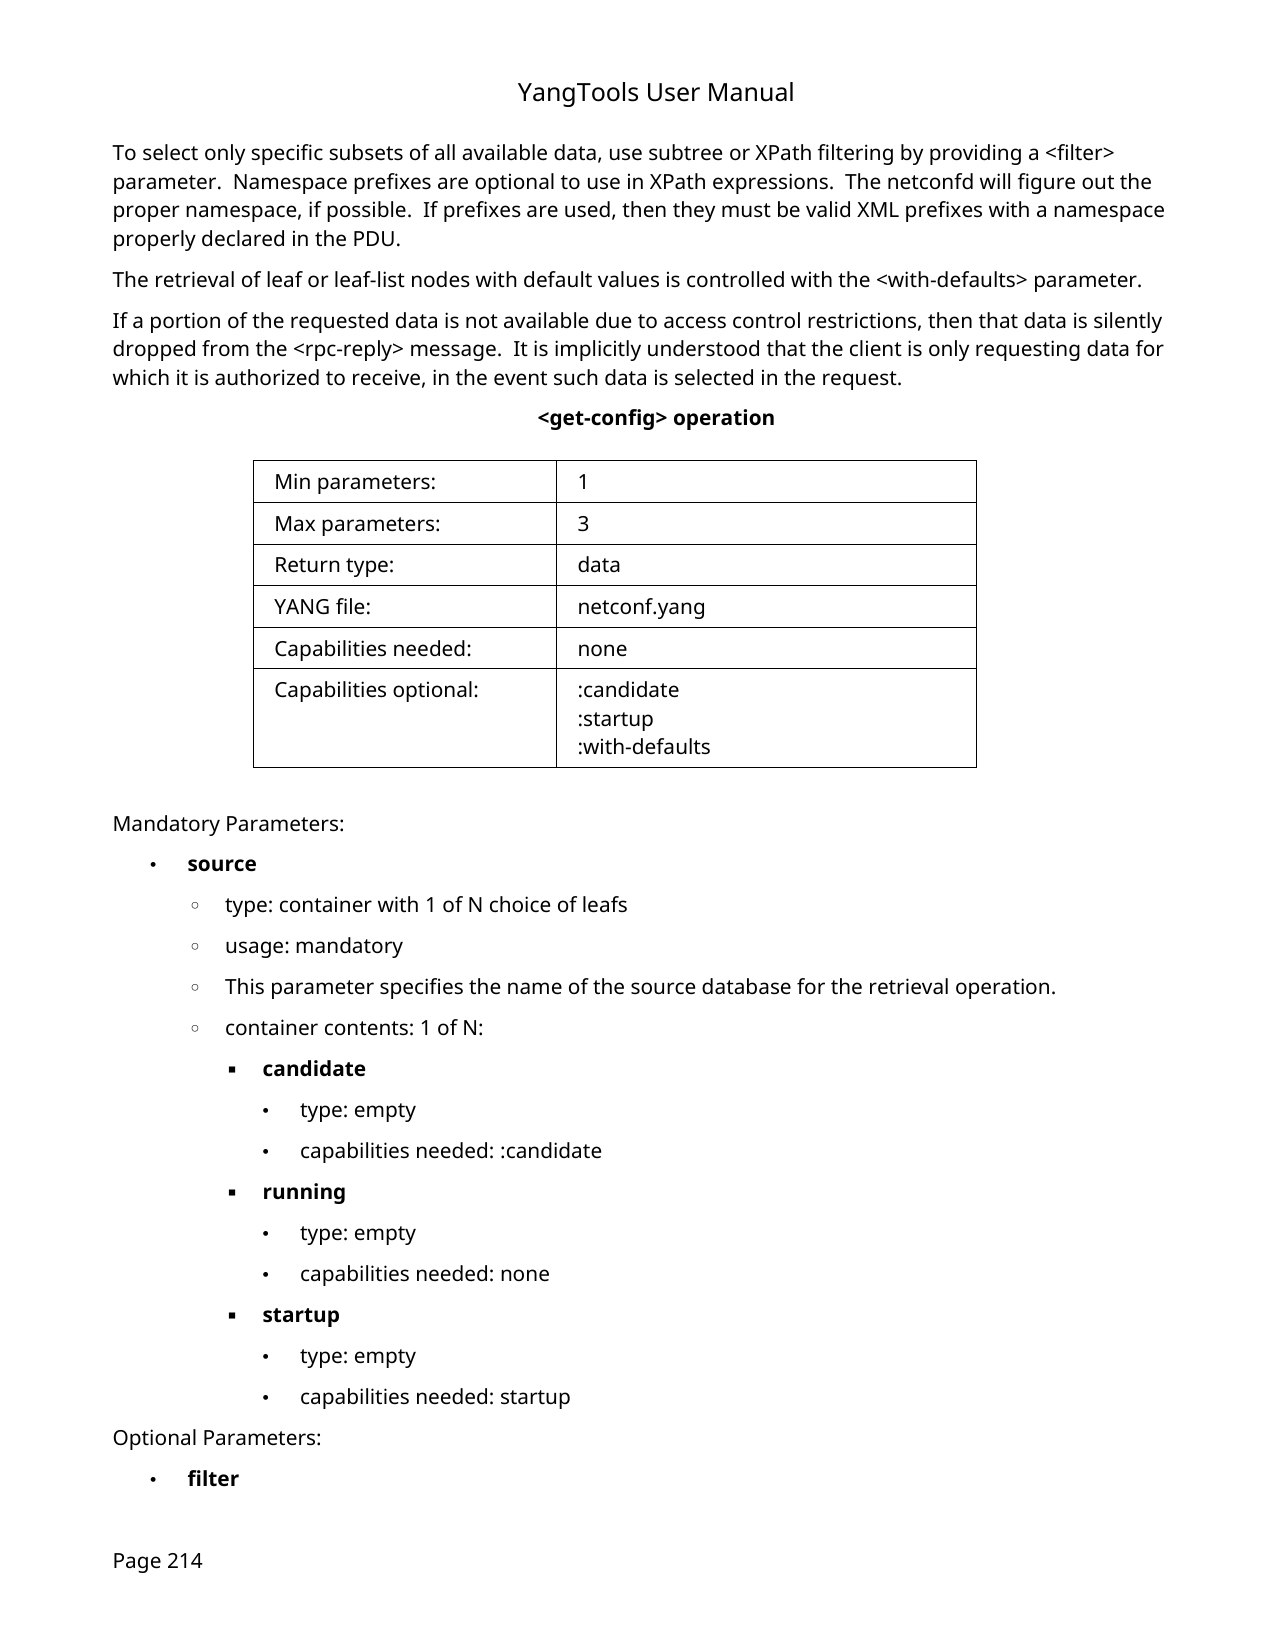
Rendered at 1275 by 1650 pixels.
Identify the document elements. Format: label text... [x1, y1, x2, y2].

subtitle <get-config> operation [127, 403, 1185, 432]
list type: empty [262, 1095, 1200, 1124]
list filter [150, 1464, 1200, 1492]
table_cell Return type: [254, 545, 556, 585]
list startup [225, 1300, 1200, 1328]
text To select only specific subsets of all available data, use subtree or XPath filtering by providing a <filter> parameter. Namespace prefixes are optional to use in XPath expressions. The netconfd will figure out the proper namespace, if possible. If prefixes are used, then they must be valid XML prefixes with a namespace properly declared in the PDU. [112, 138, 1200, 252]
list type: empty [262, 1218, 1200, 1246]
list usage: mandatory [187, 931, 1200, 960]
table_header 1 [557, 461, 976, 502]
text Optional Parameters: [112, 1423, 1200, 1451]
table_cell :candidate :startup :with-defaults [557, 669, 976, 767]
table_cell none [557, 628, 976, 668]
text The retrieval of leaf or leaf-list nodes with default values is controlled with the <with-defaults> parameter. [112, 265, 1200, 293]
table_cell Capabilities needed: [254, 628, 556, 668]
text If a portion of the requested data is not available due to access control restrictions, then that data is silently dropped from the <rpc-reply> message. It is implicitly understood that the client is only requesting data for which it is authorized to receive, in the event such data is selected in the request. [112, 306, 1200, 391]
text Mandatory Parameters: [112, 809, 1200, 837]
list container contents: 1 of N: [187, 1013, 1200, 1042]
list capabilities needed: startup [262, 1382, 1200, 1410]
table_cell Max parameters: [254, 503, 556, 543]
table_cell YANG file: [254, 586, 556, 627]
list running [225, 1177, 1200, 1206]
table_header Min parameters: [254, 461, 556, 502]
list This parameter specifies the name of the source database for the retrieval operation. [187, 972, 1200, 1001]
list candidate [225, 1054, 1200, 1083]
table_cell Capabilities optional: [254, 669, 556, 767]
list type: empty [262, 1341, 1200, 1369]
list capabilities needed: none [262, 1259, 1200, 1287]
list source [150, 849, 1200, 878]
table_cell netconf.yang [557, 586, 976, 627]
list type: container with 1 of N choice of leafs [187, 891, 1200, 919]
table_cell data [557, 545, 976, 585]
table_cell 3 [557, 503, 976, 543]
list capabilities needed: :candidate [262, 1136, 1200, 1164]
